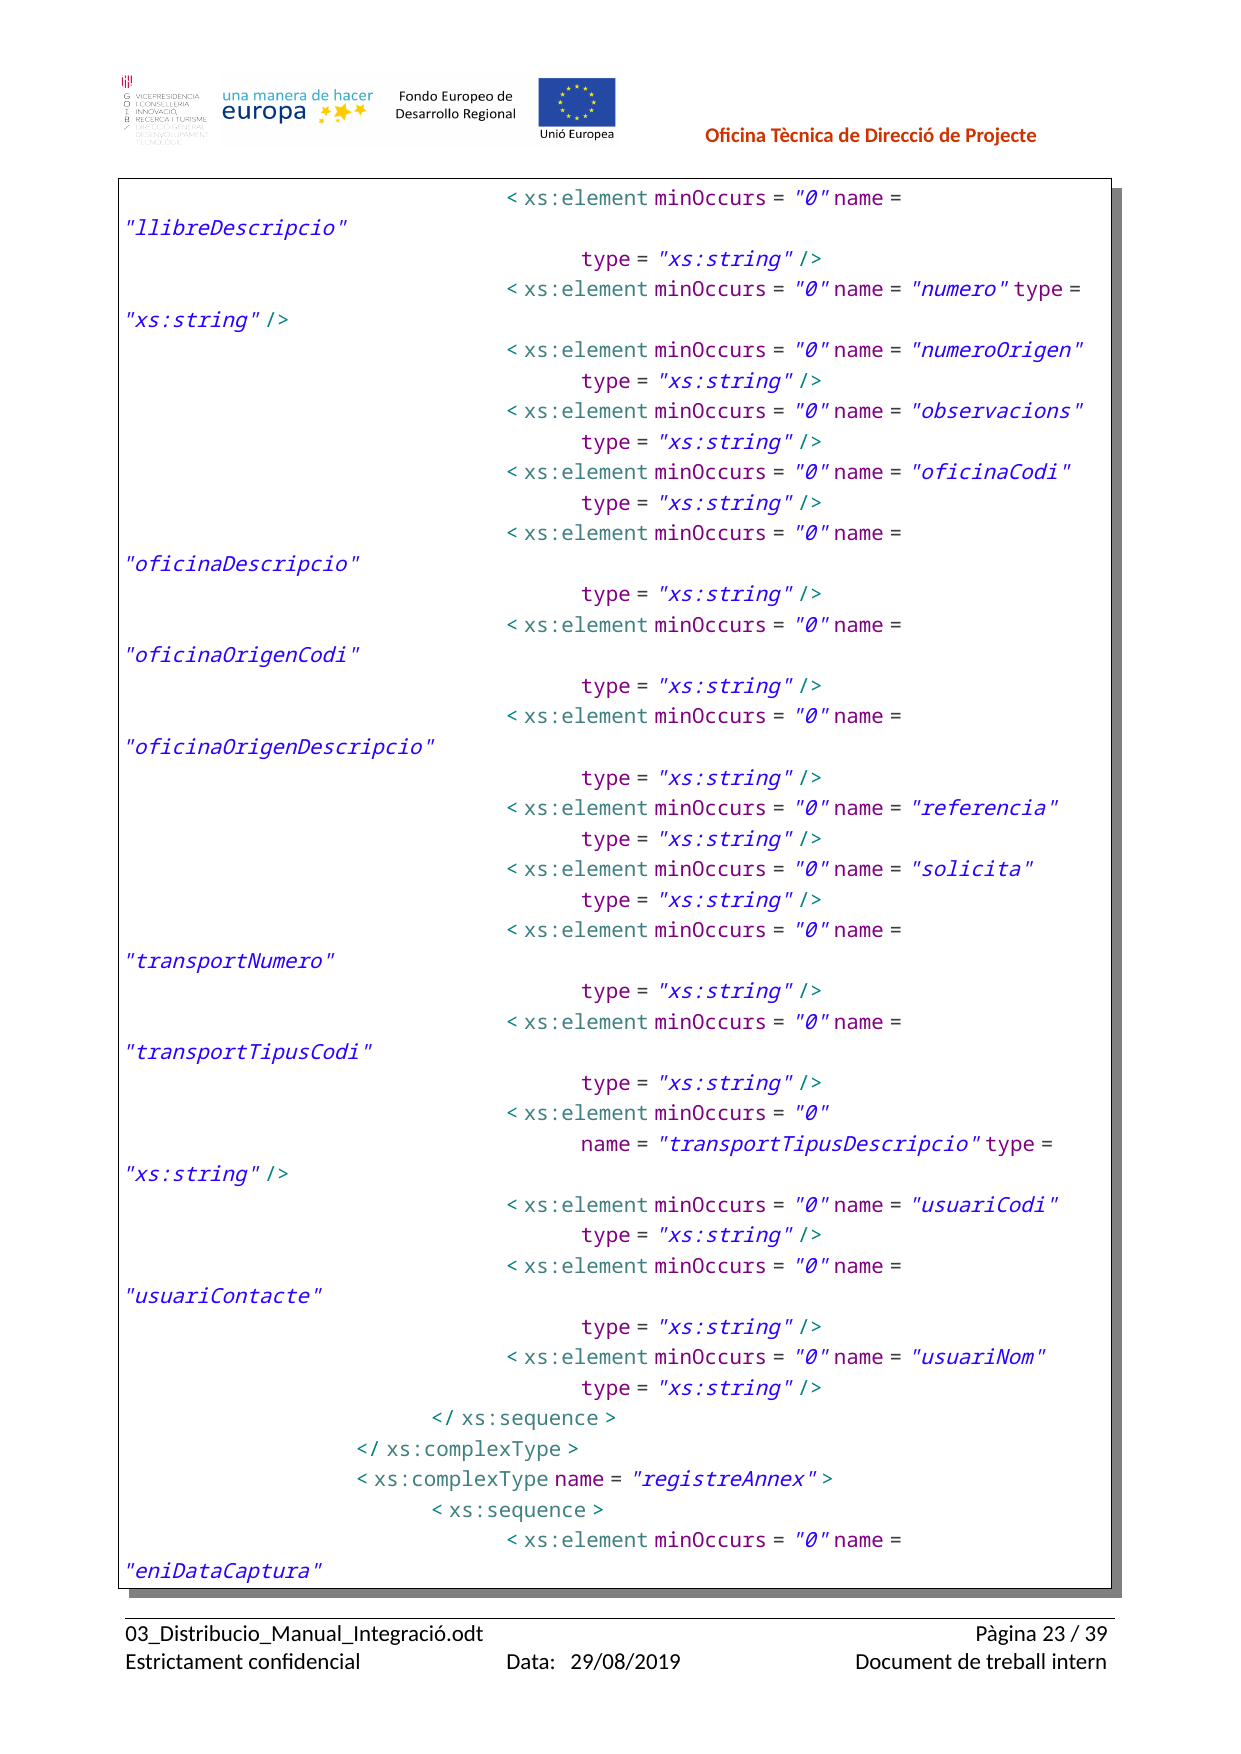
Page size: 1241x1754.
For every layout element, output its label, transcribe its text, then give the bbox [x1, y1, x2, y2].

text < xs:element minOccurs = "0" name = "oficinaDescripcio" [119, 513, 1111, 574]
text type = "xs:string" /> [119, 1307, 1111, 1337]
text < xs:element minOccurs = "0" name = "solicita" [119, 849, 1111, 880]
text type = "xs:string" /> [119, 819, 1111, 849]
text type = "xs:string" /> [119, 574, 1111, 605]
text type = "xs:string" /> [119, 758, 1111, 788]
text < xs:element minOccurs = "0" name = "transportNumero" [119, 910, 1111, 971]
text type = "xs:string" /> [119, 880, 1111, 910]
text < xs:element minOccurs = "0" name = "referencia" [119, 788, 1111, 819]
text type = "xs:string" /> [119, 1063, 1111, 1093]
picture [118, 73, 213, 147]
text < xs:element minOccurs = "0" [119, 1093, 1111, 1124]
text </ xs:complexType > [119, 1429, 1111, 1459]
text < xs:element minOccurs = "0" name = "llibreDescripcio" [119, 179, 1111, 239]
text < xs:element minOccurs = "0" name = "observacions" [119, 391, 1111, 422]
text name = "transportTipusDescripcio" type = "xs:string" /> [119, 1124, 1111, 1185]
picture [219, 73, 621, 147]
text < xs:element minOccurs = "0" name = "eniDataCaptura" [119, 1521, 1111, 1588]
text < xs:element minOccurs = "0" name = "oficinaCodi" [119, 452, 1111, 483]
text type = "xs:string" /> [119, 1215, 1111, 1246]
text type = "xs:string" /> [119, 422, 1111, 452]
text </ xs:sequence > [119, 1398, 1111, 1429]
text < xs:element minOccurs = "0" name = "usuariNom" [119, 1337, 1111, 1368]
text < xs:element minOccurs = "0" name = "oficinaOrigenCodi" [119, 605, 1111, 666]
text < xs:element minOccurs = "0" name = "usuariContacte" [119, 1246, 1111, 1307]
text < xs:sequence > [119, 1490, 1111, 1521]
text < xs:element minOccurs = "0" name = "numero" type = "xs:string" /> [119, 269, 1111, 330]
text type = "xs:string" /> [119, 1368, 1111, 1398]
text < xs:element minOccurs = "0" name = "transportTipusCodi" [119, 1002, 1111, 1063]
text < xs:element minOccurs = "0" name = "numeroOrigen" [119, 330, 1111, 361]
text type = "xs:string" /> [119, 239, 1111, 269]
text type = "xs:string" /> [119, 483, 1111, 513]
text < xs:complexType name = "registreAnnex" > [119, 1459, 1111, 1490]
text type = "xs:string" /> [119, 361, 1111, 391]
text type = "xs:string" /> [119, 971, 1111, 1002]
text < xs:element minOccurs = "0" name = "oficinaOrigenDescripcio" [119, 697, 1111, 758]
text type = "xs:string" /> [119, 666, 1111, 697]
text < xs:element minOccurs = "0" name = "usuariCodi" [119, 1185, 1111, 1215]
